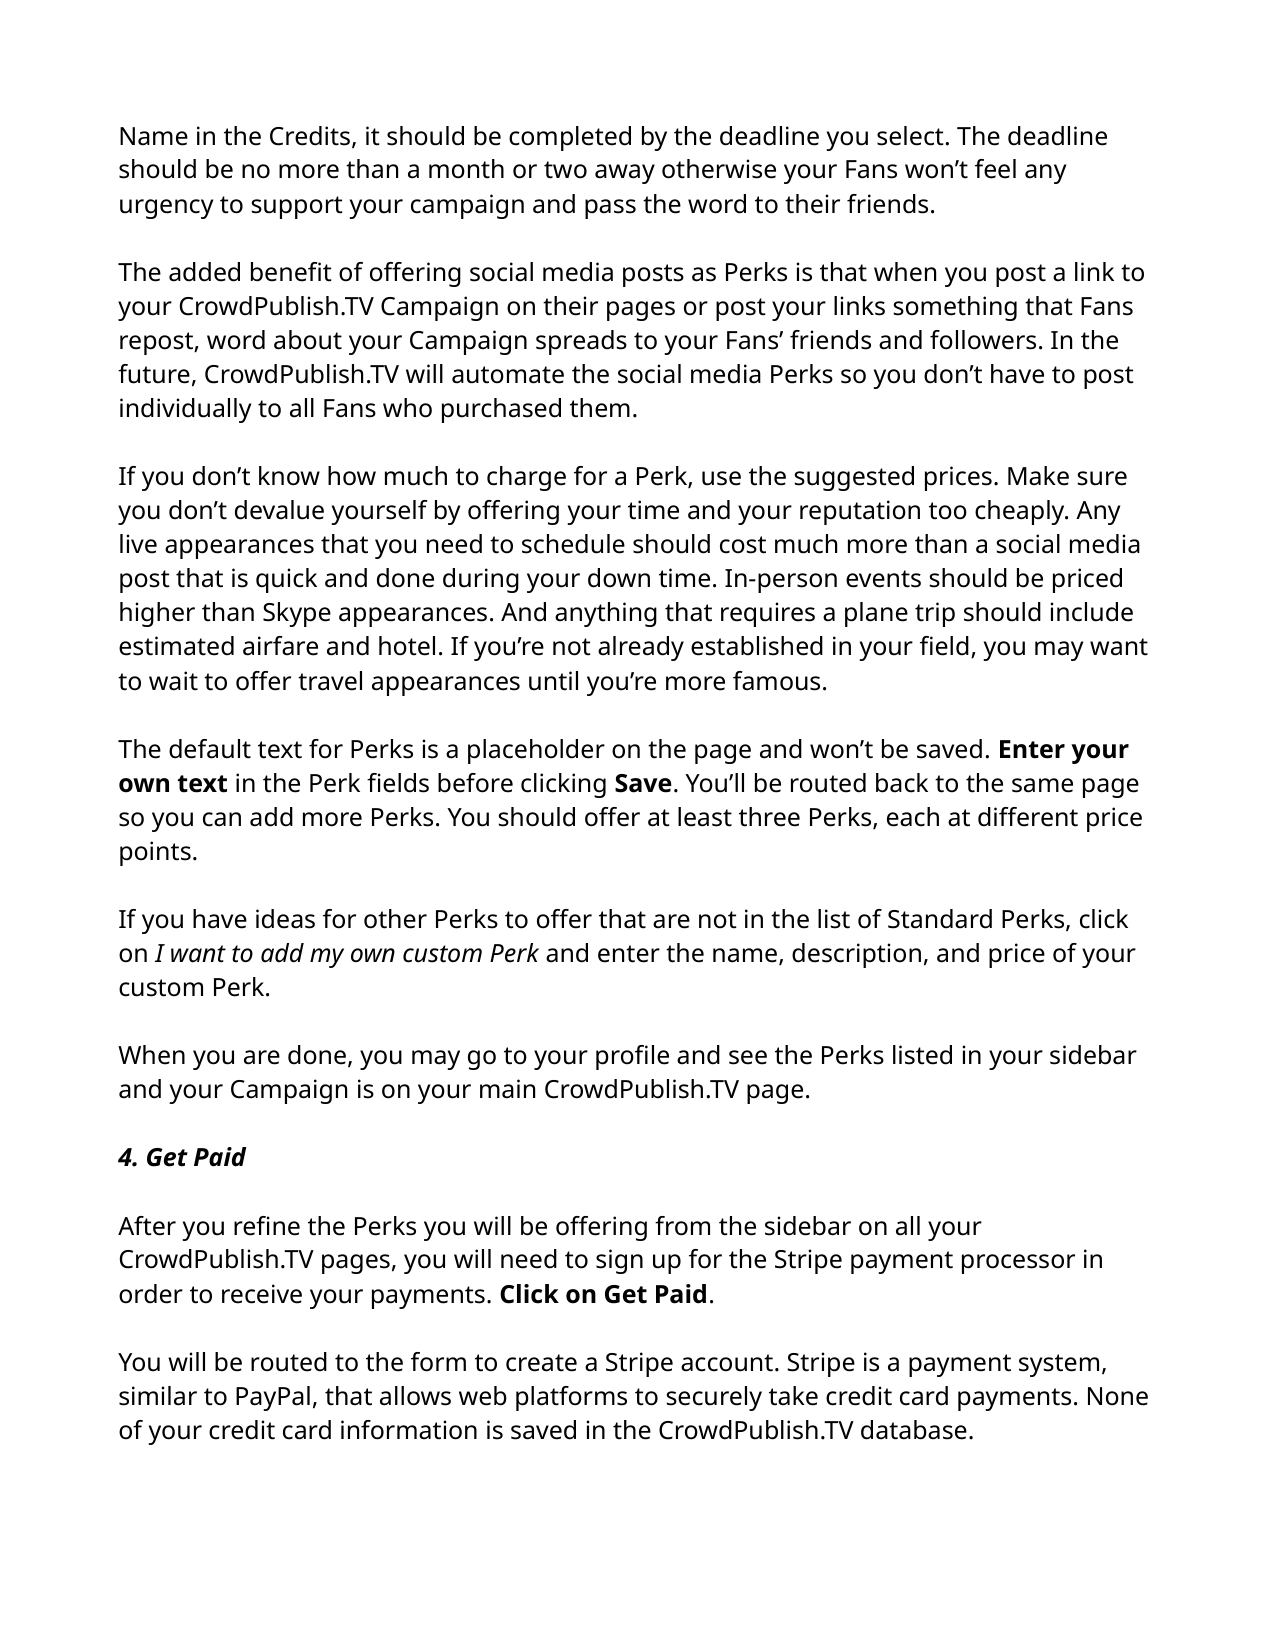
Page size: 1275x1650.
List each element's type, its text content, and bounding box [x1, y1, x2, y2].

text If you don’t know how much to charge for a Perk, use the suggested prices. Make sure you don’t devalue yourself by offering your time and your reputation too cheaply. Any live appearances that you need to schedule should cost much more than a social media post that is quick and done during your down time. In-person events should be priced higher than Skype appearances. And anything that requires a plane trip should include estimated airfare and hotel. If you’re not already established in your field, you may want to wait to offer travel appearances until you’re more famous. [118, 459, 1157, 697]
text The added benefit of offering social media posts as Perks is that when you post a link to your CrowdPublish.TV Campaign on their pages or post your links something that Fans repost, word about your Campaign spreads to your Fans’ friends and followers. In the future, CrowdPublish.TV will automate the social media Perks so you don’t have to post individually to all Fans who purchased them. [118, 254, 1157, 425]
text If you have ideas for other Perks to offer that are not in the list of Standard Perks, click on I want to add my own custom Perk and enter the name, description, and price of your custom Perk. [118, 902, 1157, 1004]
text After you refine the Perks you will be offering from the sidebar on all your CrowdPublish.TV pages, you will need to sign up for the Stripe payment processor in order to receive your payments. Click on Get Paid. [118, 1208, 1157, 1310]
text 4. Get Paid [118, 1140, 1157, 1174]
text You will be routed to the form to create a Stripe account. Stripe is a payment system, similar to PayPal, that allows web platforms to securely take credit card payments. None of your credit card information is saved in the CrowdPublish.TV database. [118, 1344, 1157, 1447]
text The default text for Perks is a placeholder on the page and won’t be saved. Enter your own text in the Perk fields before clicking Save. You’ll be routed back to the same page so you can add more Perks. You should offer at least three Perks, each at different price points. [118, 731, 1157, 867]
text When you are done, you may go to your profile and see the Perks listed in your sidebar and your Campaign is on your main CrowdPublish.TV page. [118, 1038, 1157, 1106]
text Name in the Credits, it should be completed by the deadline you select. The deadline should be no more than a month or two away otherwise your Fans won’t feel any urgency to support your campaign and pass the word to their friends. [118, 118, 1157, 220]
